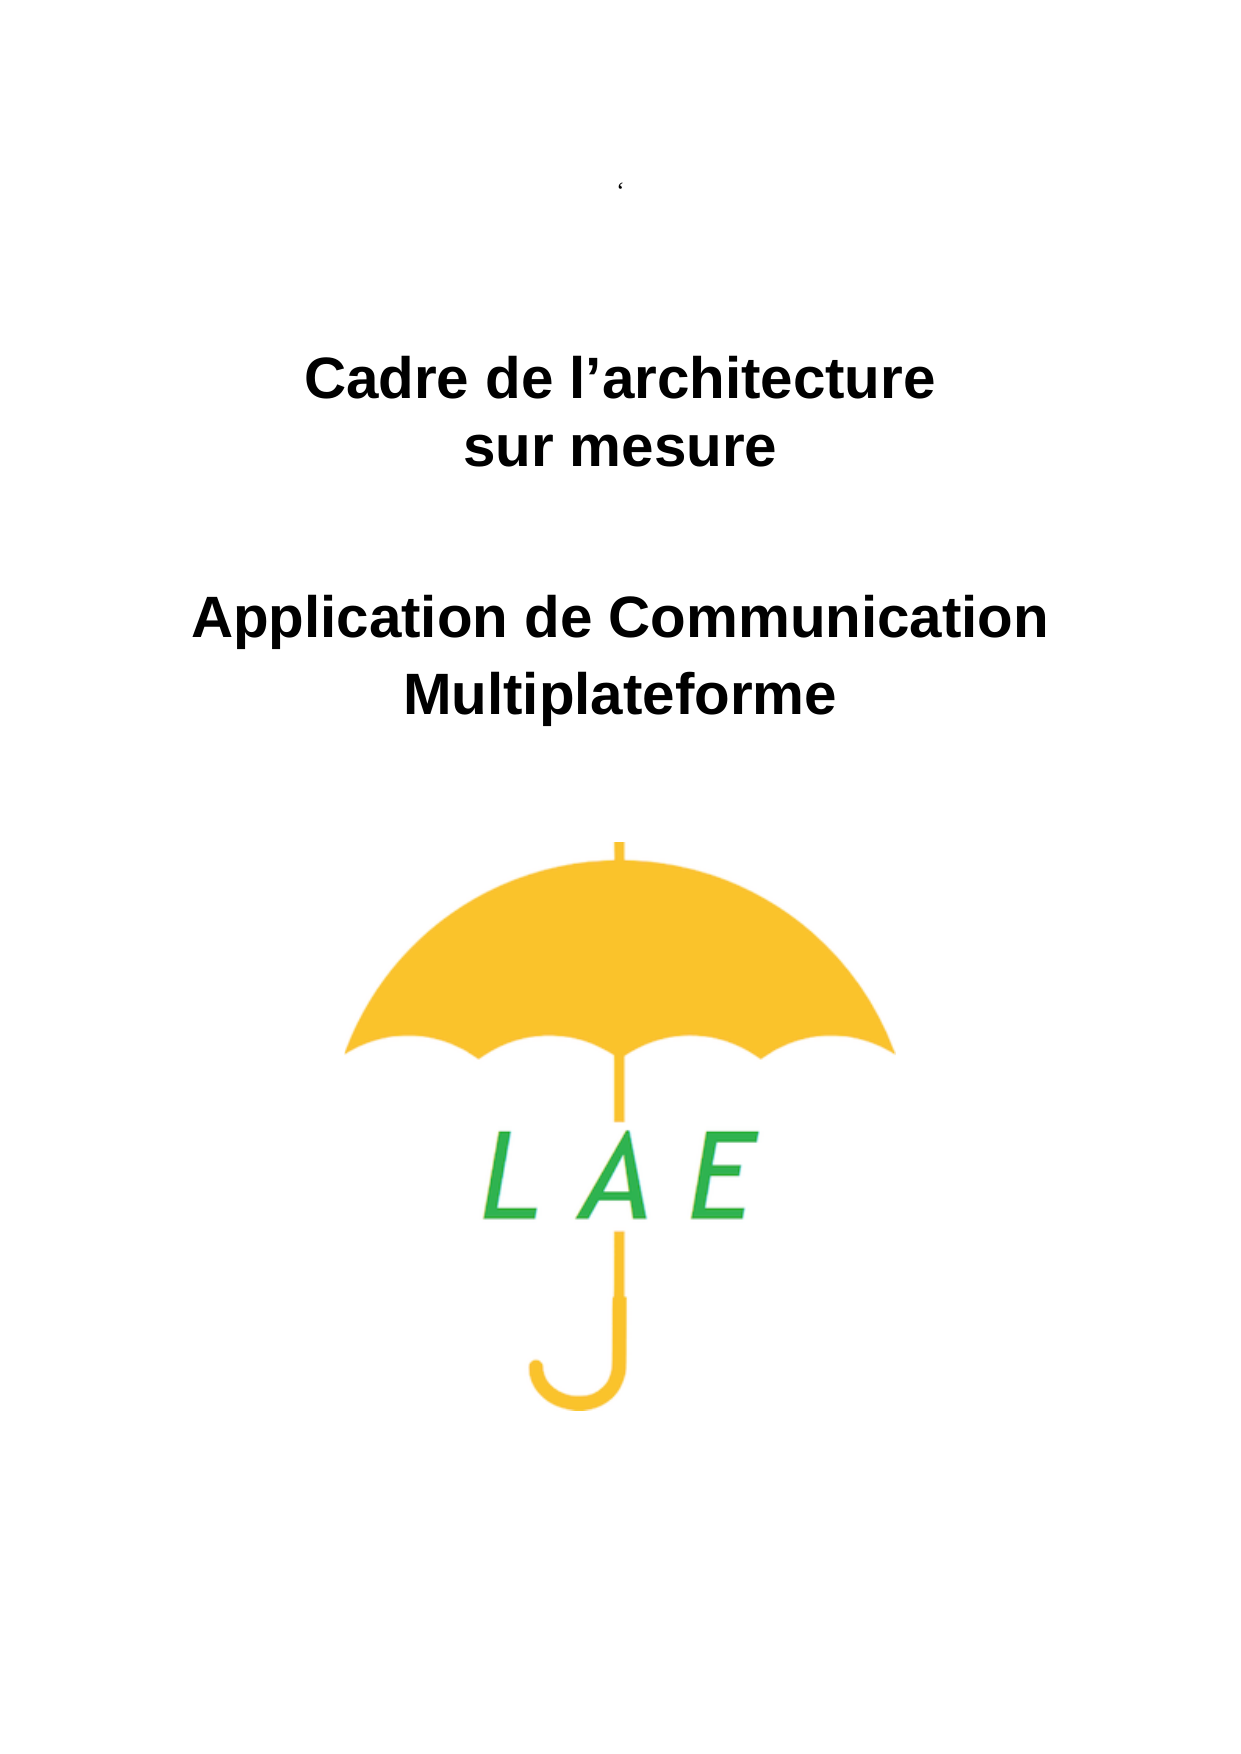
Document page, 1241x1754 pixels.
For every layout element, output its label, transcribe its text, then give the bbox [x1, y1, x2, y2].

title Cadre de l’architecture sur mesure [118, 344, 1122, 478]
text ‘ [118, 176, 1122, 205]
picture [344, 842, 896, 1411]
text Application de Communication Multiplateforme [118, 582, 1122, 727]
